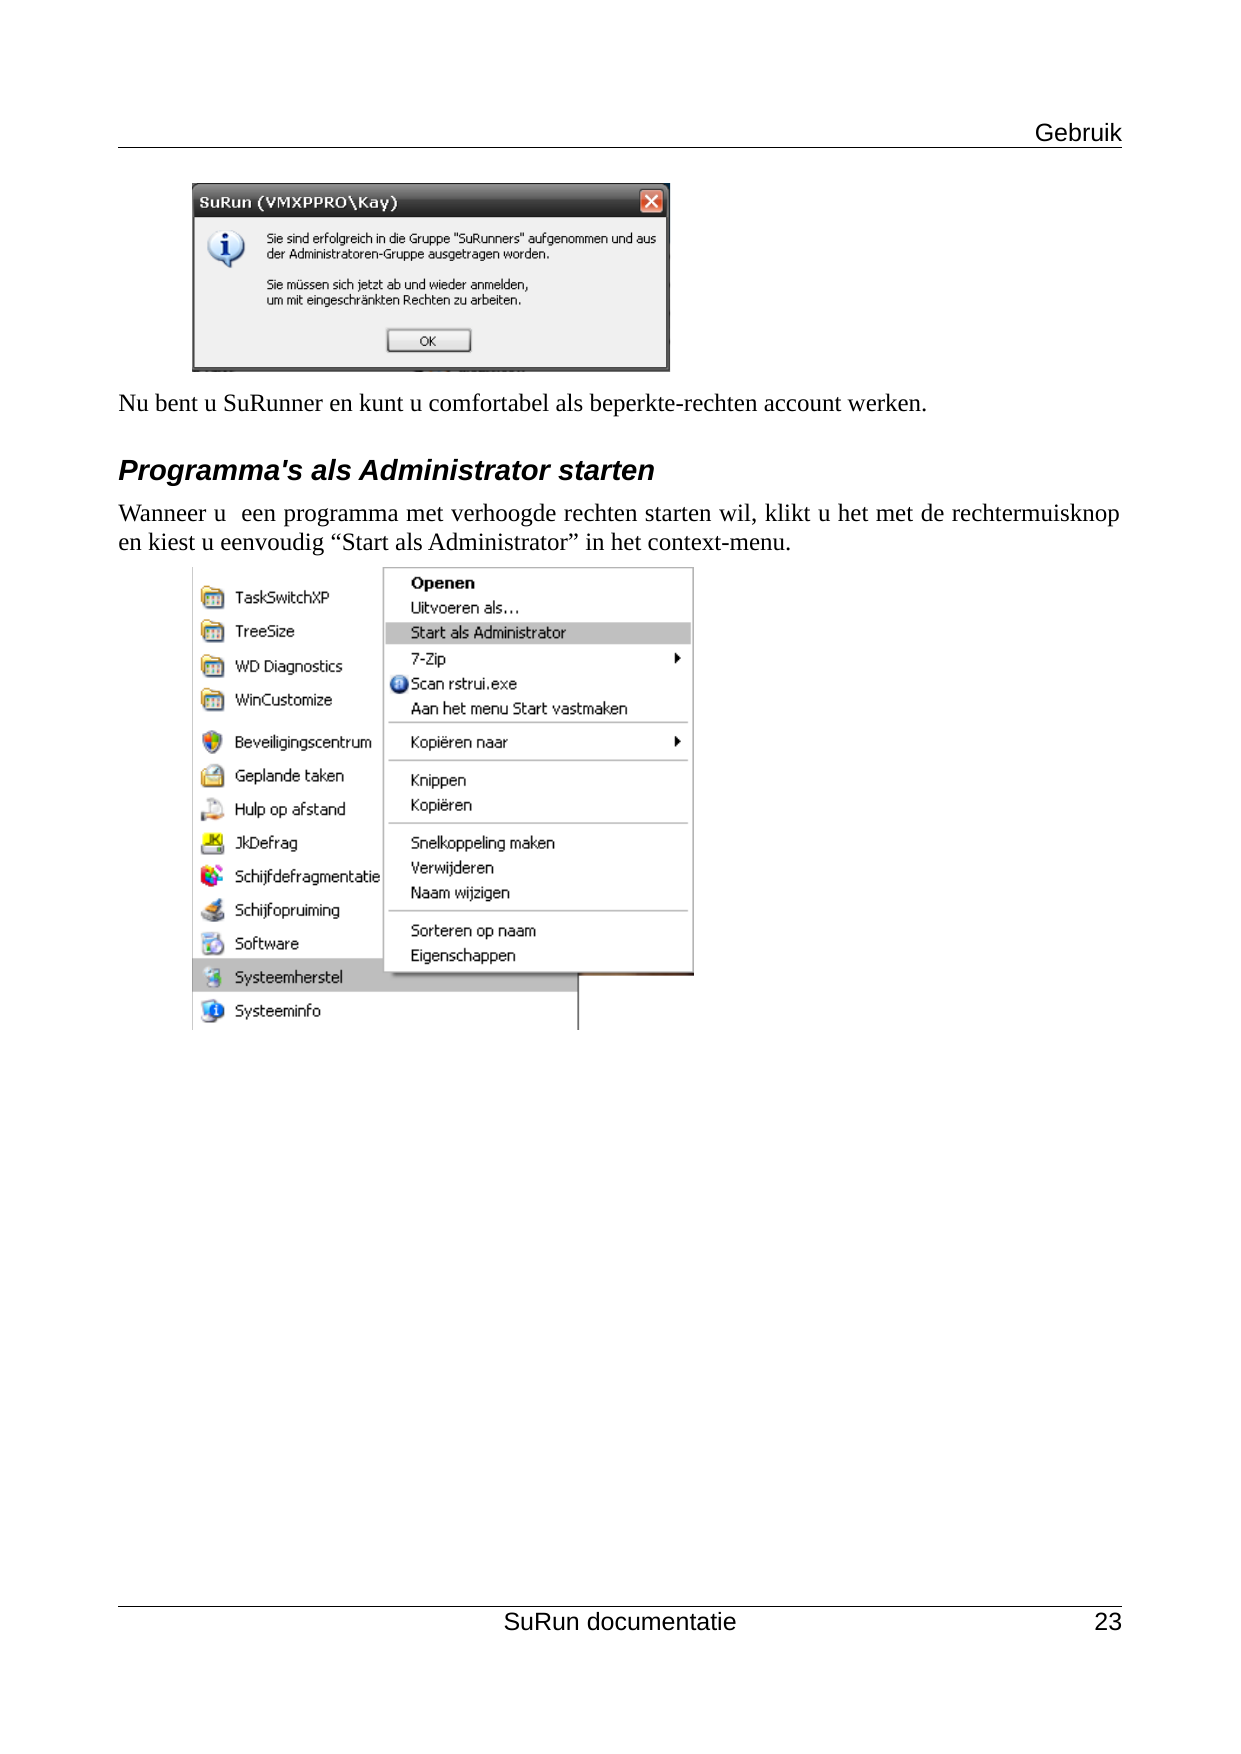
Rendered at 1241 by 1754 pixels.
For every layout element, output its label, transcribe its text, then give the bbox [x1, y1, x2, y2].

text Nu bent u SuRunner en kunt u comfortabel als beperkte-rechten account werken. [118, 388, 1122, 417]
picture [192, 183, 671, 372]
text Wanneer u een programma met verhoogde rechten starten wil, klikt u het met de rechtermuisknop en kiest u eenvoudig “Start als Administrator” in het context-menu. [118, 498, 1122, 556]
picture [192, 567, 694, 1030]
subtitle Programma's als Administrator starten [118, 453, 1122, 486]
